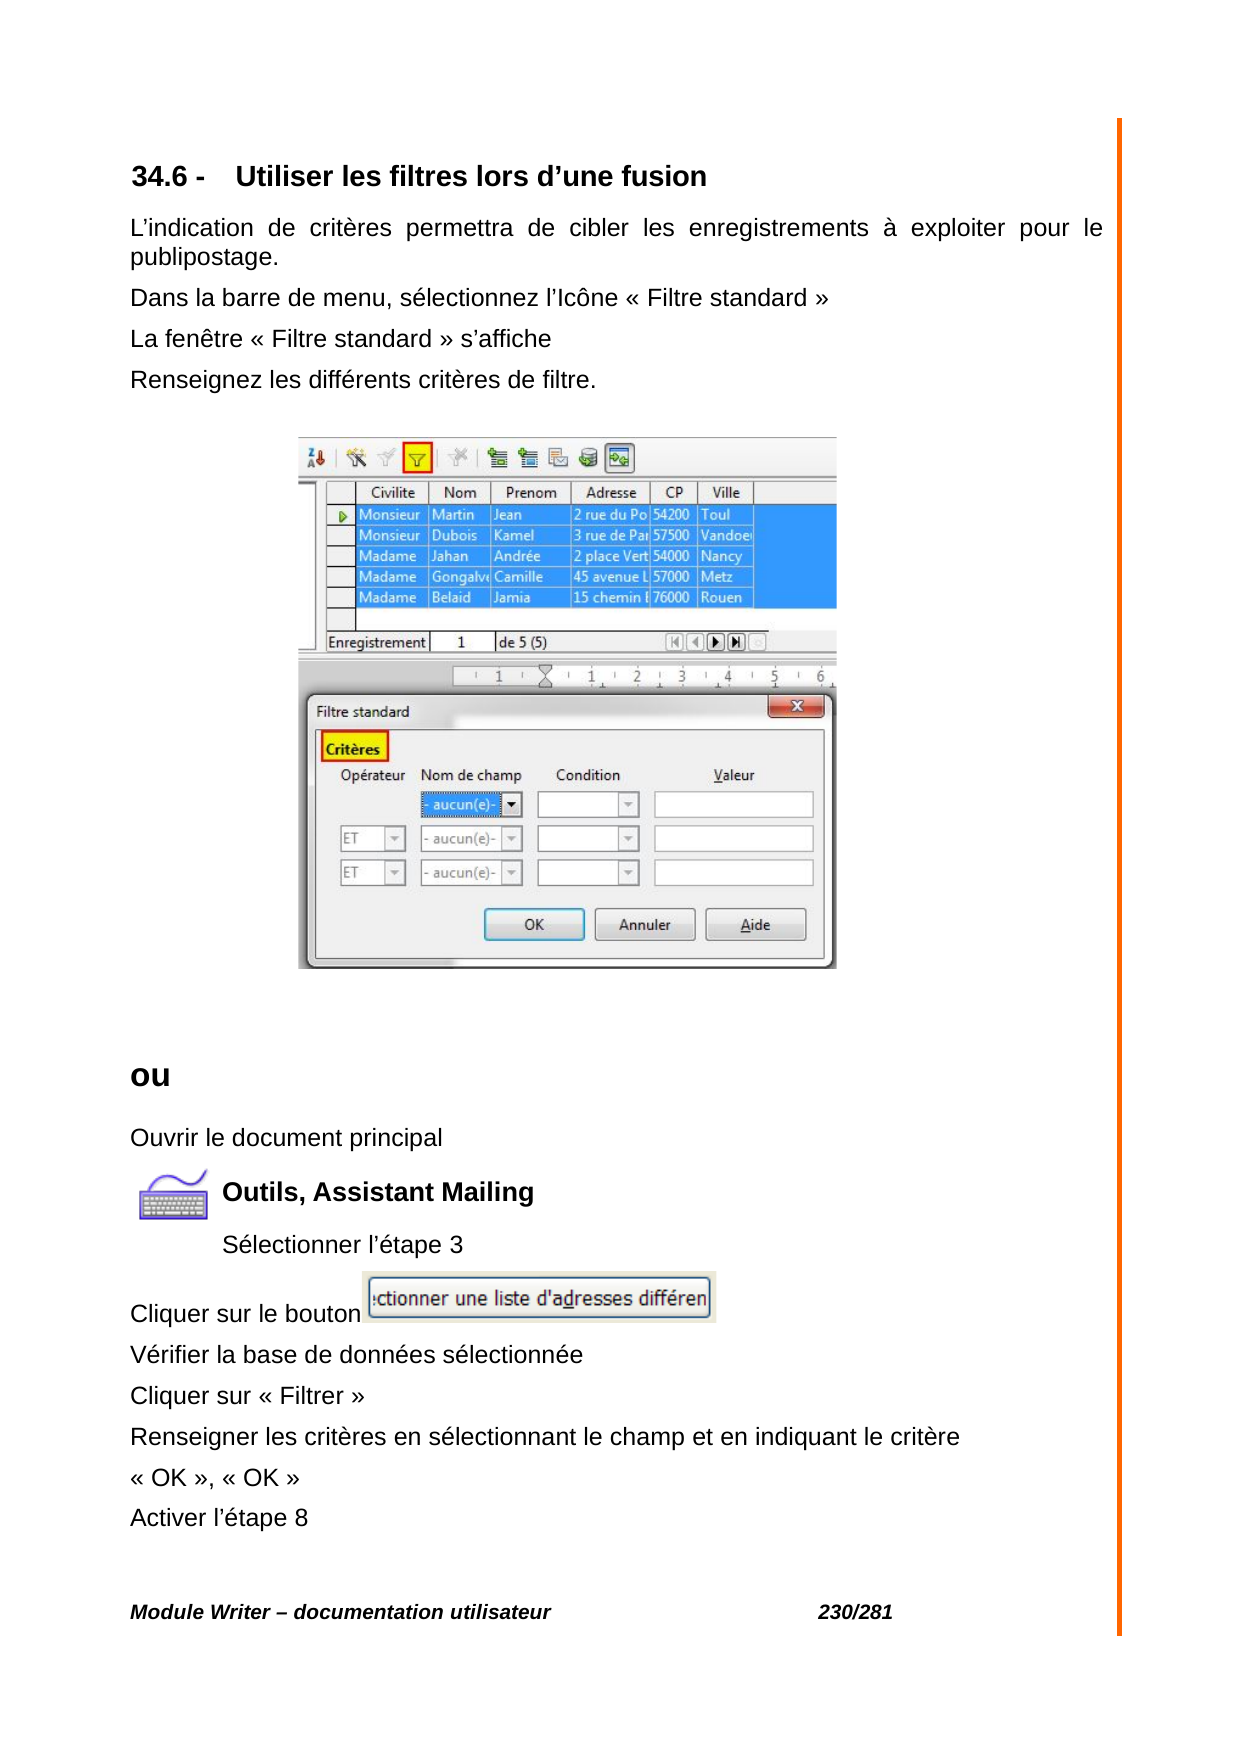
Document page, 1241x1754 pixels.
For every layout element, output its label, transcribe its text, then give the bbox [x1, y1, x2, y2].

text Cliquer sur « Filtrer » [130, 1381, 1105, 1410]
text La fenêtre « Filtre standard » s’affiche [130, 324, 1105, 353]
picture [361, 1271, 717, 1323]
text L’indication de critères permettra de cibler les enregistrements à exploiter pour le publipostage. [130, 213, 1105, 271]
text Cliquer sur le bouton [130, 1296, 1105, 1328]
text Outils, Assistant Mailing [210, 1176, 1105, 1207]
text « OK », « OK » [130, 1462, 1105, 1492]
text Ouvrir le document principal [130, 1123, 1105, 1152]
picture [298, 437, 837, 969]
subtitle Utiliser les filtres lors d’une fusion [131, 159, 1105, 193]
text Activer l’étape 8 [130, 1503, 1105, 1532]
text Sélectionner l’étape 3 [130, 1230, 1105, 1259]
text Dans la barre de menu, sélectionnez l’Icône « Filtre standard » [130, 283, 1105, 312]
text Renseigner les critères en sélectionnant le champ et en indiquant le critère [130, 1422, 1105, 1451]
picture [135, 1158, 210, 1234]
text ou [130, 1055, 1105, 1094]
text Vérifier la base de données sélectionnée [130, 1340, 1105, 1369]
text Renseignez les différents critères de filtre. [130, 364, 1105, 393]
